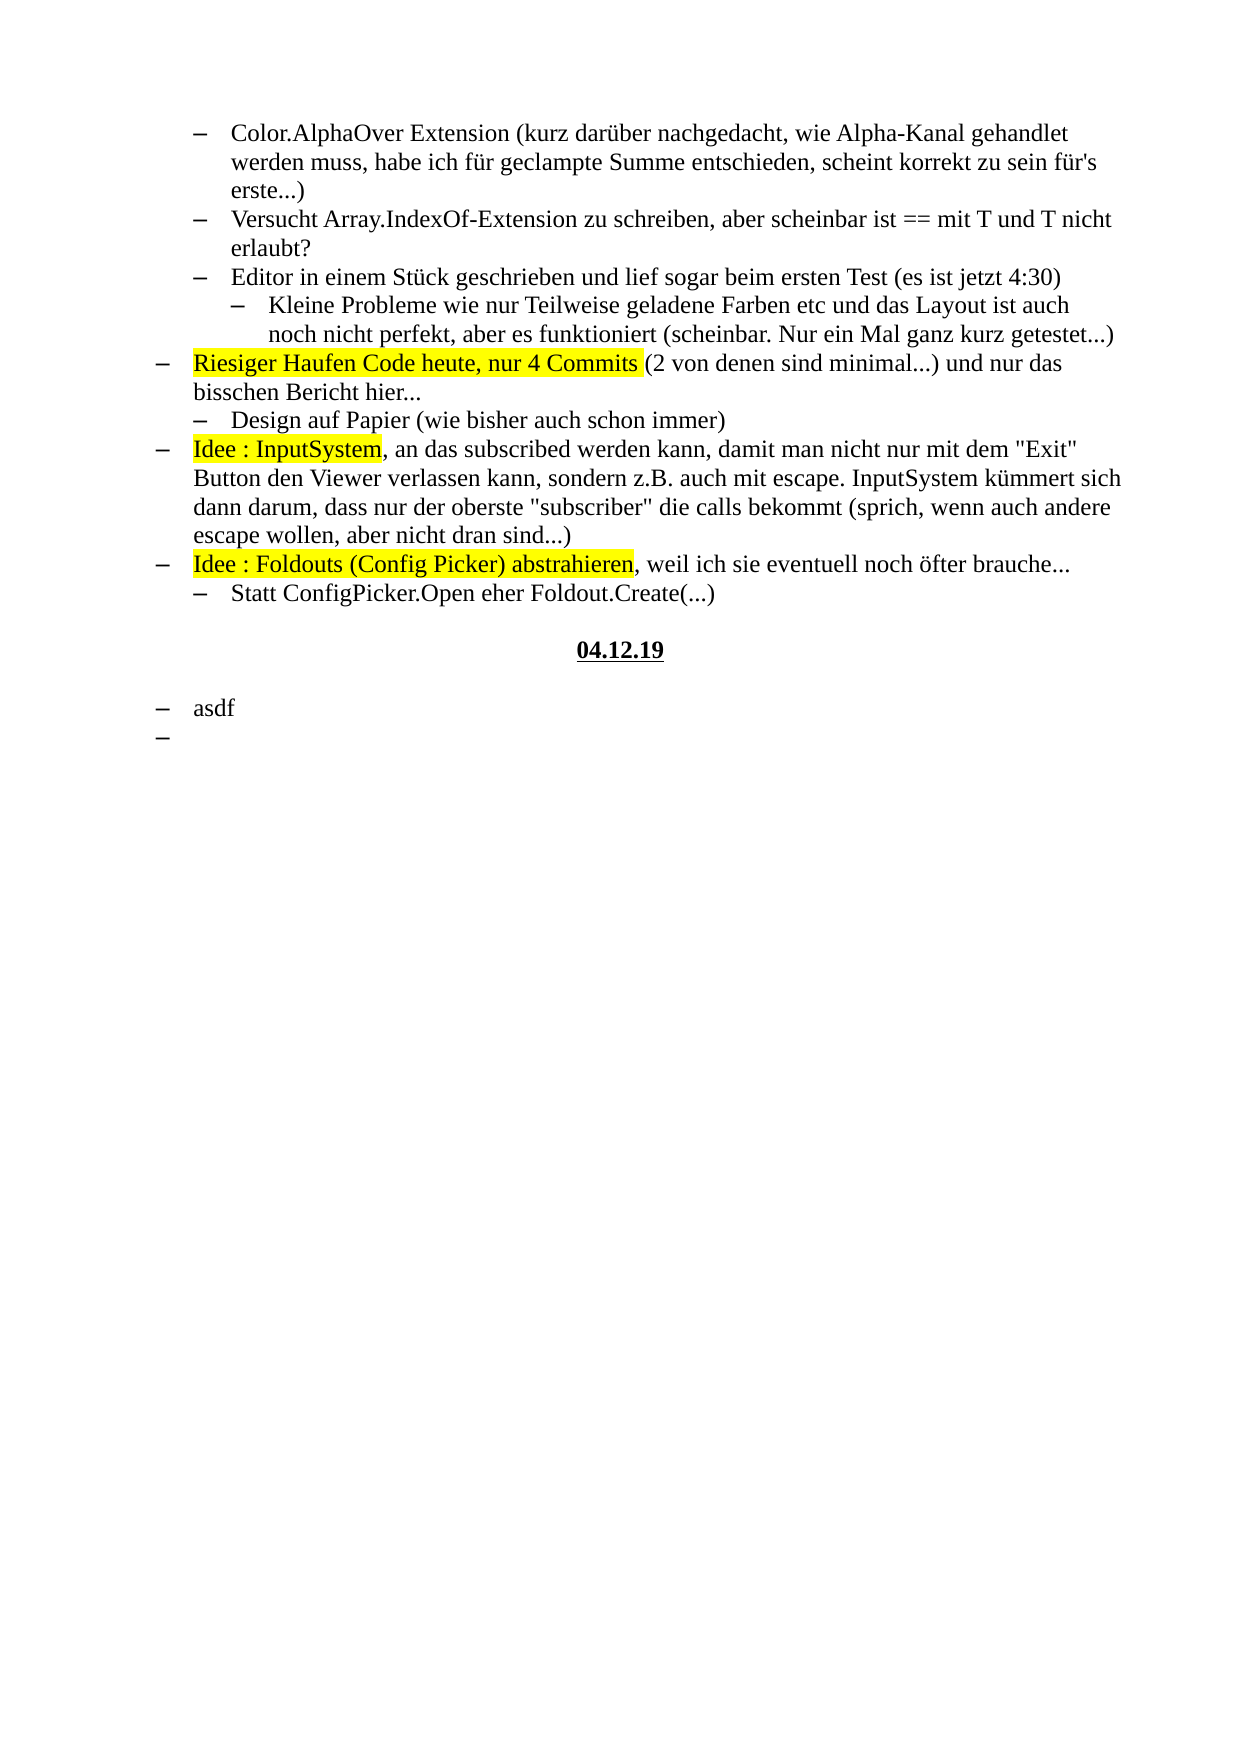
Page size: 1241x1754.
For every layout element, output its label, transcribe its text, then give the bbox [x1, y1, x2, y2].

list Design auf Papier (wie bisher auch schon immer) [193, 406, 1122, 434]
list Statt ConfigPicker.Open eher Foldout.Create(...) [193, 578, 1122, 607]
list Editor in einem Stück geschrieben und lief sogar beim ersten Test (es ist jetzt 4:30) [193, 262, 1122, 291]
list asdf [156, 693, 1122, 722]
text 04.12.19 [118, 636, 1122, 664]
list Kleine Probleme wie nur Teilweise geladene Farben etc und das Layout ist auch noch nicht perfekt, aber es funktioniert (scheinbar. Nur ein Mal ganz kurz getestet...) [231, 291, 1122, 348]
list Versucht Array.IndexOf-Extension zu schreiben, aber scheinbar ist == mit T und T nicht erlaubt? [193, 204, 1122, 262]
list Color.AlphaOver Extension (kurz darüber nachgedacht, wie Alpha-Kanal gehandlet werden muss, habe ich für geclampte Summe entschieden, scheint korrekt zu sein für's erste...) [193, 118, 1122, 204]
list Riesiger Haufen Code heute, nur 4 Commits (2 von denen sind minimal...) und nur das bisschen Bericht hier... [156, 348, 1122, 406]
list Idee : InputSystem, an das subscribed werden kann, damit man nicht nur mit dem "Exit" Button den Viewer verlassen kann, sondern z.B. auch mit escape. InputSystem kümmert sich dann darum, dass nur der oberste "subscriber" die calls bekommt (sprich, wenn auch andere escape wollen, aber nicht dran sind...) [156, 434, 1122, 549]
list Idee : Foldouts (Config Picker) abstrahieren, weil ich sie eventuell noch öfter brauche... [156, 549, 1122, 578]
